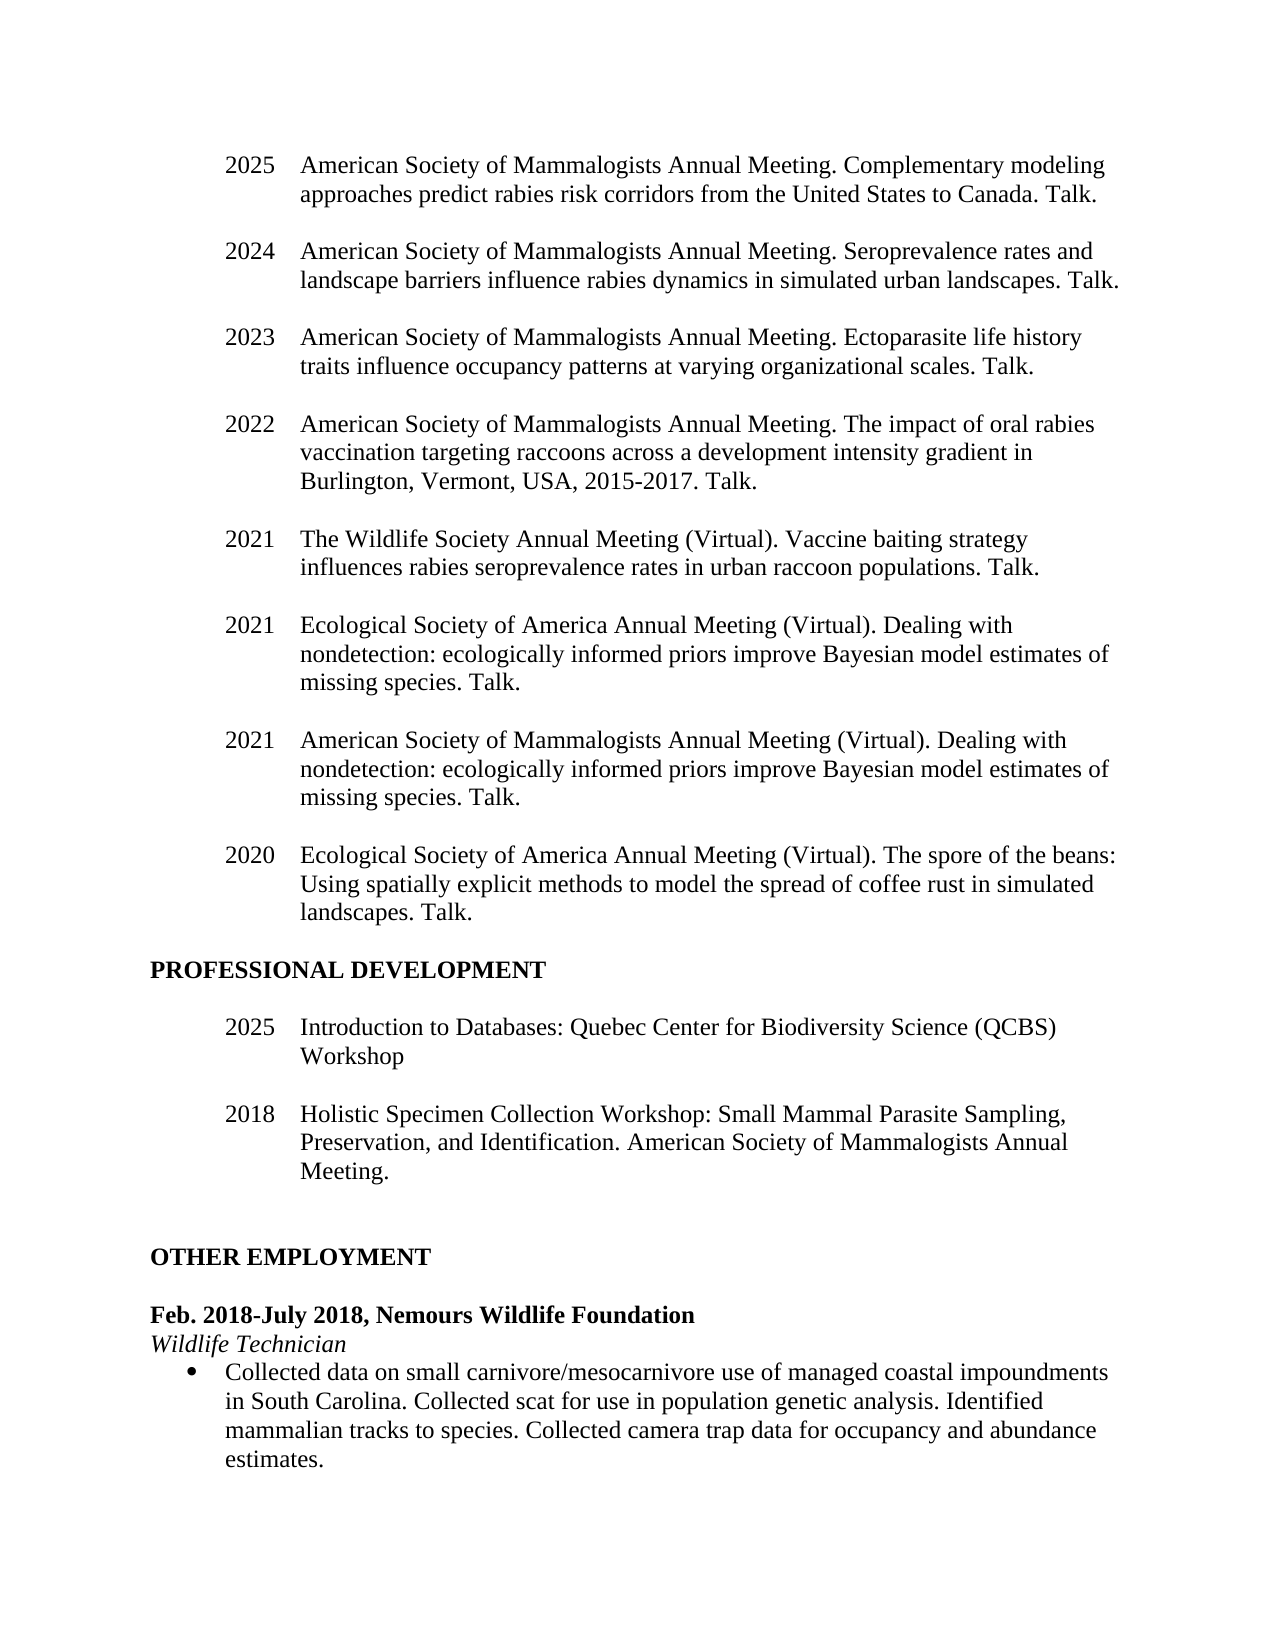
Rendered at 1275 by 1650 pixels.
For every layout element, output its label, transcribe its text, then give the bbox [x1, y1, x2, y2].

text Feb. 2018-July 2018, Nemours Wildlife Foundation [150, 1300, 1125, 1329]
text 2021 The Wildlife Society Annual Meeting (Virtual). Vaccine baiting strategy influences rabies seroprevalence rates in urban raccoon populations. Talk. [225, 524, 1125, 581]
text 2021 American Society of Mammalogists Annual Meeting (Virtual). Dealing with nondetection: ecologically informed priors improve Bayesian model estimates of missing species. Talk. [225, 725, 1125, 811]
text 2025 American Society of Mammalogists Annual Meeting. Complementary modeling approaches predict rabies risk corridors from the United States to Canada. Talk. [225, 150, 1125, 207]
text OTHER EMPLOYMENT [150, 1242, 1125, 1271]
text 2022 American Society of Mammalogists Annual Meeting. The impact of oral rabies vaccination targeting raccoons across a development intensity gradient in Burlington, Vermont, USA, 2015-2017. Talk. [225, 409, 1125, 495]
text 2025 Introduction to Databases: Quebec Center for Biodiversity Science (QCBS) Workshop [225, 1012, 1125, 1070]
text PROFESSIONAL DEVELOPMENT [150, 955, 1125, 984]
text 2021 Ecological Society of America Annual Meeting (Virtual). Dealing with nondetection: ecologically informed priors improve Bayesian model estimates of missing species. Talk. [225, 610, 1125, 696]
text 2020 Ecological Society of America Annual Meeting (Virtual). The spore of the beans: Using spatially explicit methods to model the spread of coffee rust in simulated landscapes. Talk. [225, 840, 1125, 926]
text Wildlife Technician [150, 1329, 1125, 1357]
list Collected data on small carnivore/mesocarnivore use of managed coastal impoundments in South Carolina. Collected scat for use in population genetic analysis. Identified mammalian tracks to species. Collected camera trap data for occupancy and abundance estimates. [187, 1357, 1125, 1472]
text 2018 Holistic Specimen Collection Workshop: Small Mammal Parasite Sampling, Preservation, and Identification. American Society of Mammalogists Annual Meeting. [225, 1099, 1125, 1185]
text 2024 American Society of Mammalogists Annual Meeting. Seroprevalence rates and landscape barriers influence rabies dynamics in simulated urban landscapes. Talk. [225, 236, 1125, 294]
text 2023 American Society of Mammalogists Annual Meeting. Ectoparasite life history traits influence occupancy patterns at varying organizational scales. Talk. [225, 322, 1125, 380]
